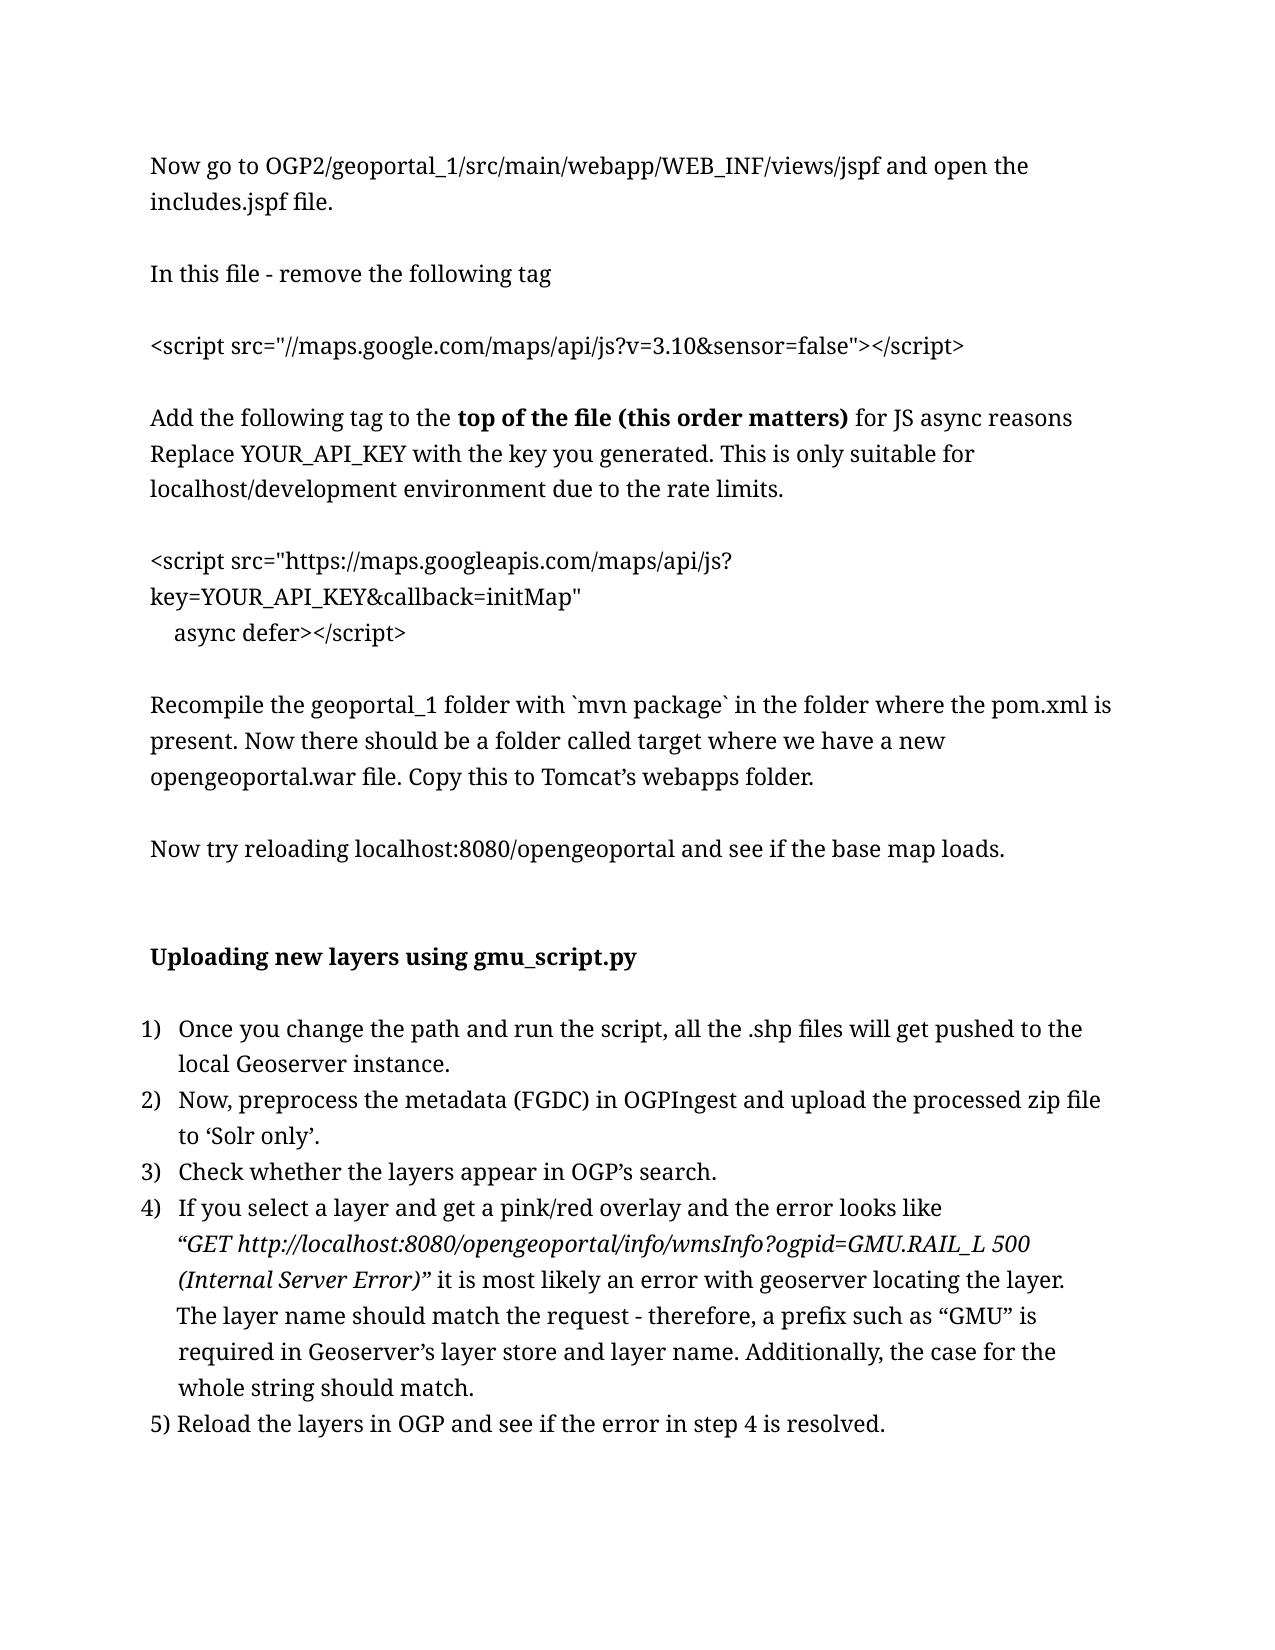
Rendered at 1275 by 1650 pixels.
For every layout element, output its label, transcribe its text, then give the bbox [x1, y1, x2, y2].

text async defer></script> [150, 617, 1125, 648]
list If you select a layer and get a pink/red overlay and the error looks like [141, 1192, 1125, 1223]
text Now go to OGP2/geoportal_1/src/main/webapp/WEB_INF/views/jspf and open the includes.jspf file. [150, 150, 1125, 217]
text Uploading new layers using gmu_script.py [150, 941, 1125, 972]
text Replace YOUR_API_KEY with the key you generated. This is only suitable for localhost/development environment due to the rate limits. [150, 437, 1125, 505]
list Now, preprocess the metadata (FGDC) in OGPIngest and upload the processed zip file to ‘Solr only’. [141, 1084, 1125, 1152]
text Recompile the geoportal_1 folder with `mvn package` in the folder where the pom.xml is present. Now there should be a folder called target where we have a new opengeoportal.war file. Copy this to Tomcat’s webapps folder. [150, 689, 1125, 792]
text <script src="//maps.google.com/maps/api/js?v=3.10&sensor=false"></script> [150, 330, 1125, 361]
text <script src="https://maps.googleapis.com/maps/api/js?key=YOUR_API_KEY&callback=initMap" [150, 545, 1125, 612]
text The layer name should match the request - therefore, a prefix such as “GMU” is required in Geoserver’s layer store and layer name. Additionally, the case for the whole string should match. [141, 1300, 1125, 1403]
text “GET http://localhost:8080/opengeoportal/info/wmsInfo?ogpid=GMU.RAIL_L 500 (Internal Server Error)” it is most likely an error with geoserver locating the layer. [141, 1228, 1125, 1295]
text Add the following tag to the top of the file (this order matters) for JS async reasons [150, 402, 1125, 433]
list Check whether the layers appear in OGP’s search. [141, 1156, 1125, 1187]
text 5) Reload the layers in OGP and see if the error in step 4 is resolved. [150, 1408, 1125, 1439]
text Now try reloading localhost:8080/opengeoportal and see if the base map loads. [150, 833, 1125, 864]
text In this file - remove the following tag [150, 258, 1125, 289]
list Once you change the path and run the script, all the .shp files will get pushed to the local Geoserver instance. [141, 1012, 1125, 1080]
